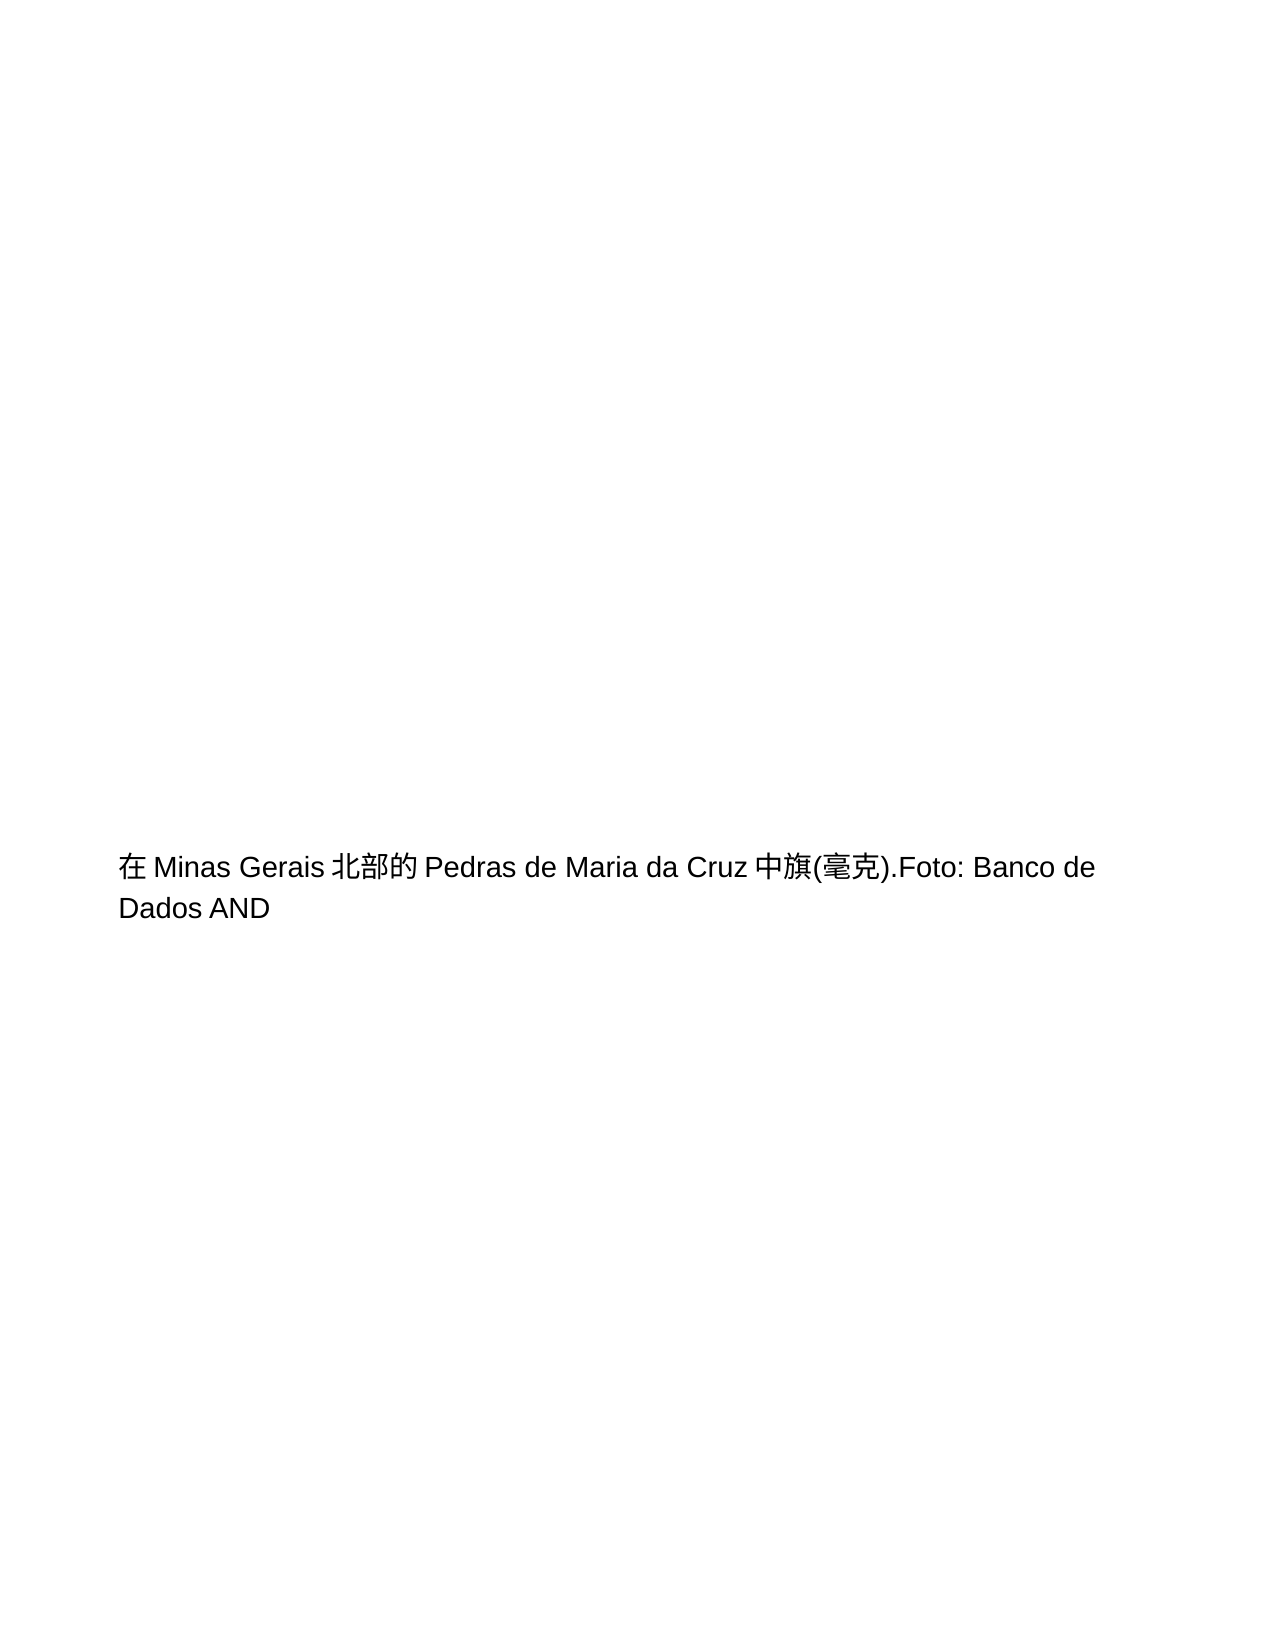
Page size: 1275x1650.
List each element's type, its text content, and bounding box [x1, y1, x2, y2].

text 在Minas Gerais北部的Pedras de Maria da Cruz中旗(毫克).Foto: Banco de Dados AND [118, 118, 1157, 924]
